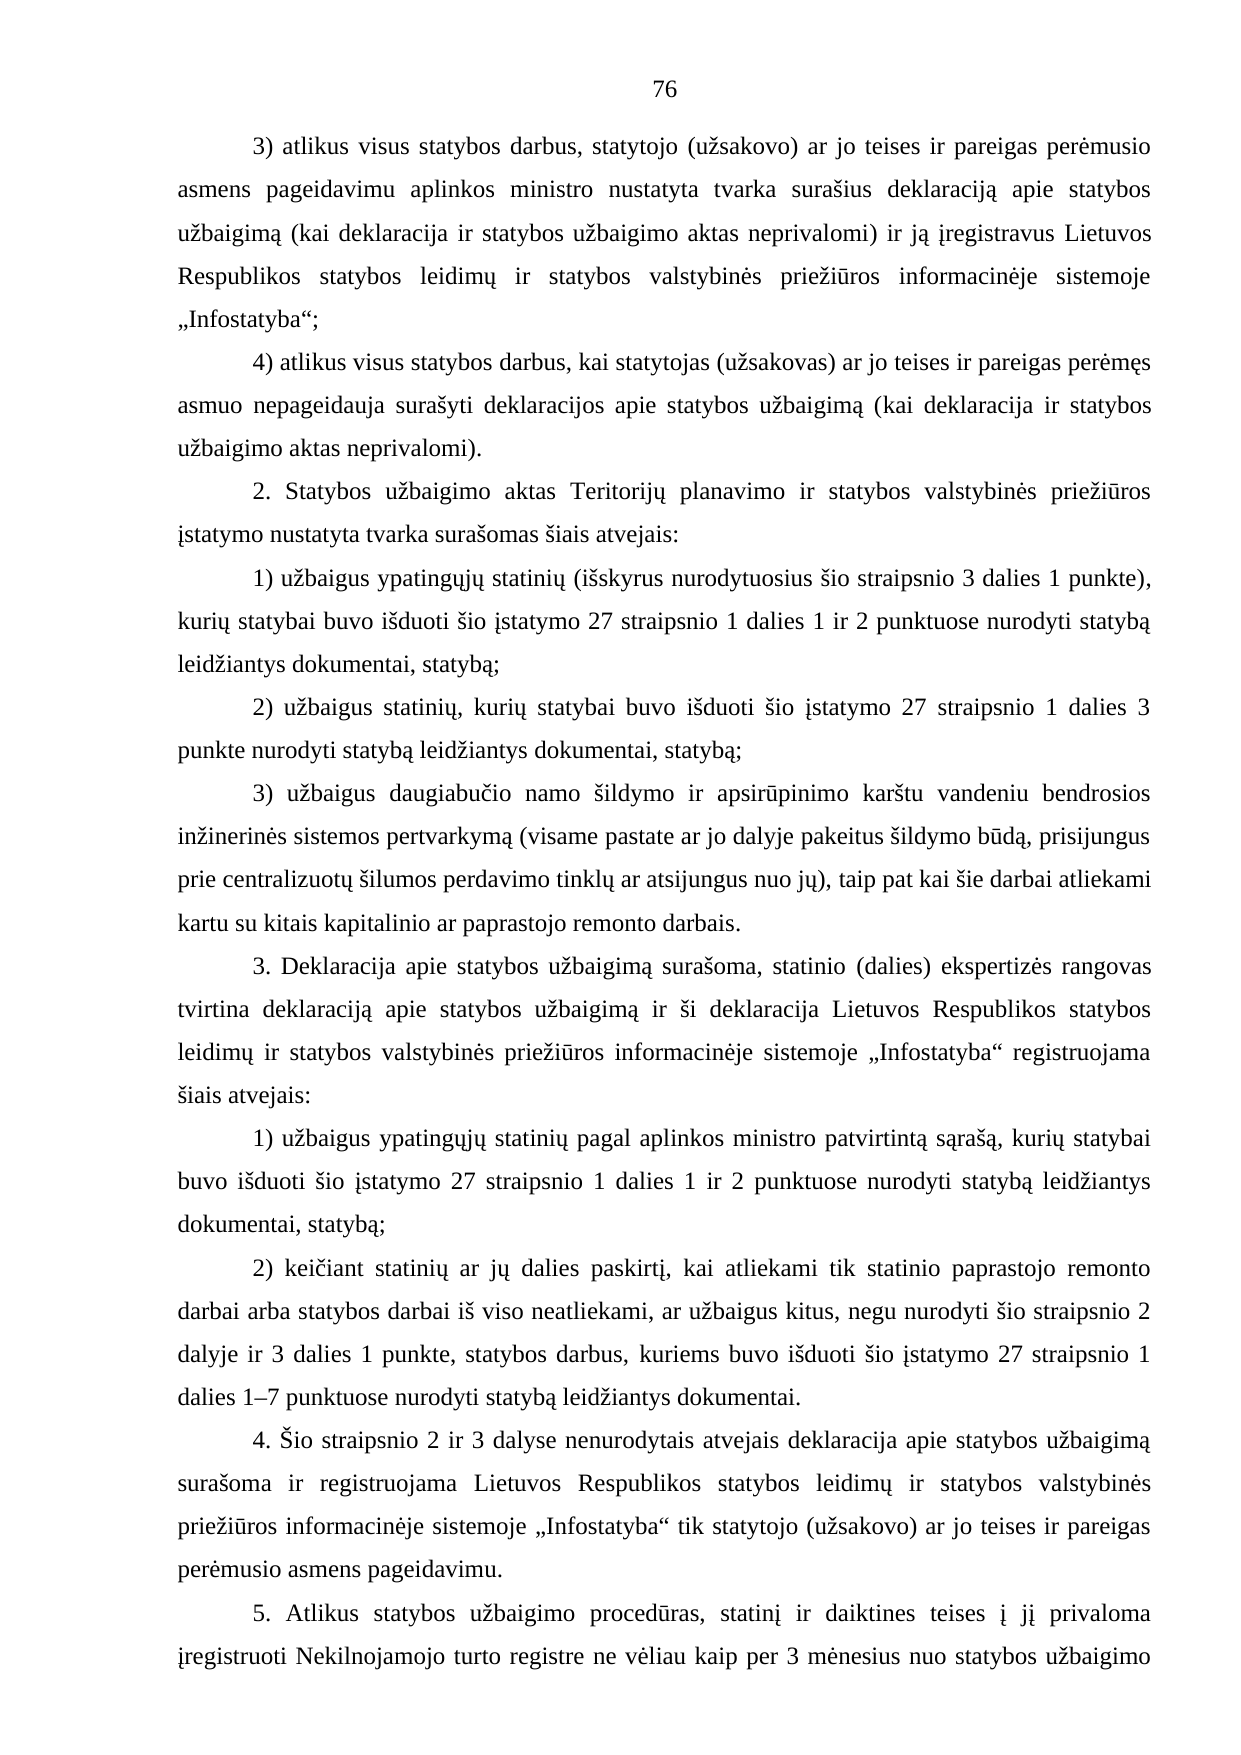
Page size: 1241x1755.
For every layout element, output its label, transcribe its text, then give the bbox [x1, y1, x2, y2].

text 3. Deklaracija apie statybos užbaigimą surašoma, statinio (dalies) ekspertizės rangovas tvirtina deklaraciją apie statybos užbaigimą ir ši deklaracija Lietuvos Respublikos statybos leidimų ir statybos valstybinės priežiūros informacinėje sistemoje „Infostatyba“ registruojama šiais atvejais: [177, 951, 1152, 1109]
text 2) užbaigus statinių, kurių statybai buvo išduoti šio įstatymo 27 straipsnio 1 dalies 3 punkte nurodyti statybą leidžiantys dokumentai, statybą; [177, 692, 1152, 764]
text 1) užbaigus ypatingųjų statinių (išskyrus nurodytuosius šio straipsnio 3 dalies 1 punkte), kurių statybai buvo išduoti šio įstatymo 27 straipsnio 1 dalies 1 ir 2 punktuose nurodyti statybą leidžiantys dokumentai, statybą; [177, 563, 1152, 678]
text 1) užbaigus ypatingųjų statinių pagal aplinkos ministro patvirtintą sąrašą, kurių statybai buvo išduoti šio įstatymo 27 straipsnio 1 dalies 1 ir 2 punktuose nurodyti statybą leidžiantys dokumentai, statybą; [177, 1123, 1152, 1238]
text 3) atlikus visus statybos darbus, statytojo (užsakovo) ar jo teises ir pareigas perėmusio asmens pageidavimu aplinkos ministro nustatyta tvarka surašius deklaraciją apie statybos užbaigimą (kai deklaracija ir statybos užbaigimo aktas neprivalomi) ir ją įregistravus Lietuvos Respublikos statybos leidimų ir statybos valstybinės priežiūros informacinėje sistemoje „Infostatyba“; [177, 131, 1152, 333]
text 5. Atlikus statybos užbaigimo procedūras, statinį ir daiktines teises į jį privaloma įregistruoti Nekilnojamojo turto registre ne vėliau kaip per 3 mėnesius nuo statybos užbaigimo [177, 1598, 1152, 1669]
text 2. Statybos užbaigimo aktas Teritorijų planavimo ir statybos valstybinės priežiūros įstatymo nustatyta tvarka surašomas šiais atvejais: [177, 476, 1152, 548]
text 4) atlikus visus statybos darbus, kai statytojas (užsakovas) ar jo teises ir pareigas perėmęs asmuo nepageidauja surašyti deklaracijos apie statybos užbaigimą (kai deklaracija ir statybos užbaigimo aktas neprivalomi). [177, 347, 1152, 462]
text 4. Šio straipsnio 2 ir 3 dalyse nenurodytais atvejais deklaracija apie statybos užbaigimą surašoma ir registruojama Lietuvos Respublikos statybos leidimų ir statybos valstybinės priežiūros informacinėje sistemoje „Infostatyba“ tik statytojo (užsakovo) ar jo teises ir pareigas perėmusio asmens pageidavimu. [177, 1425, 1152, 1583]
text 2) keičiant statinių ar jų dalies paskirtį, kai atliekami tik statinio paprastojo remonto darbai arba statybos darbai iš viso neatliekami, ar užbaigus kitus, negu nurodyti šio straipsnio 2 dalyje ir 3 dalies 1 punkte, statybos darbus, kuriems buvo išduoti šio įstatymo 27 straipsnio 1 dalies 1–7 punktuose nurodyti statybą leidžiantys dokumentai. [177, 1253, 1152, 1411]
text 3) užbaigus daugiabučio namo šildymo ir apsirūpinimo karštu vandeniu bendrosios inžinerinės sistemos pertvarkymą (visame pastate ar jo dalyje pakeitus šildymo būdą, prisijungus prie centralizuotų šilumos perdavimo tinklų ar atsijungus nuo jų), taip pat kai šie darbai atliekami kartu su kitais kapitalinio ar paprastojo remonto darbais. [177, 778, 1152, 936]
